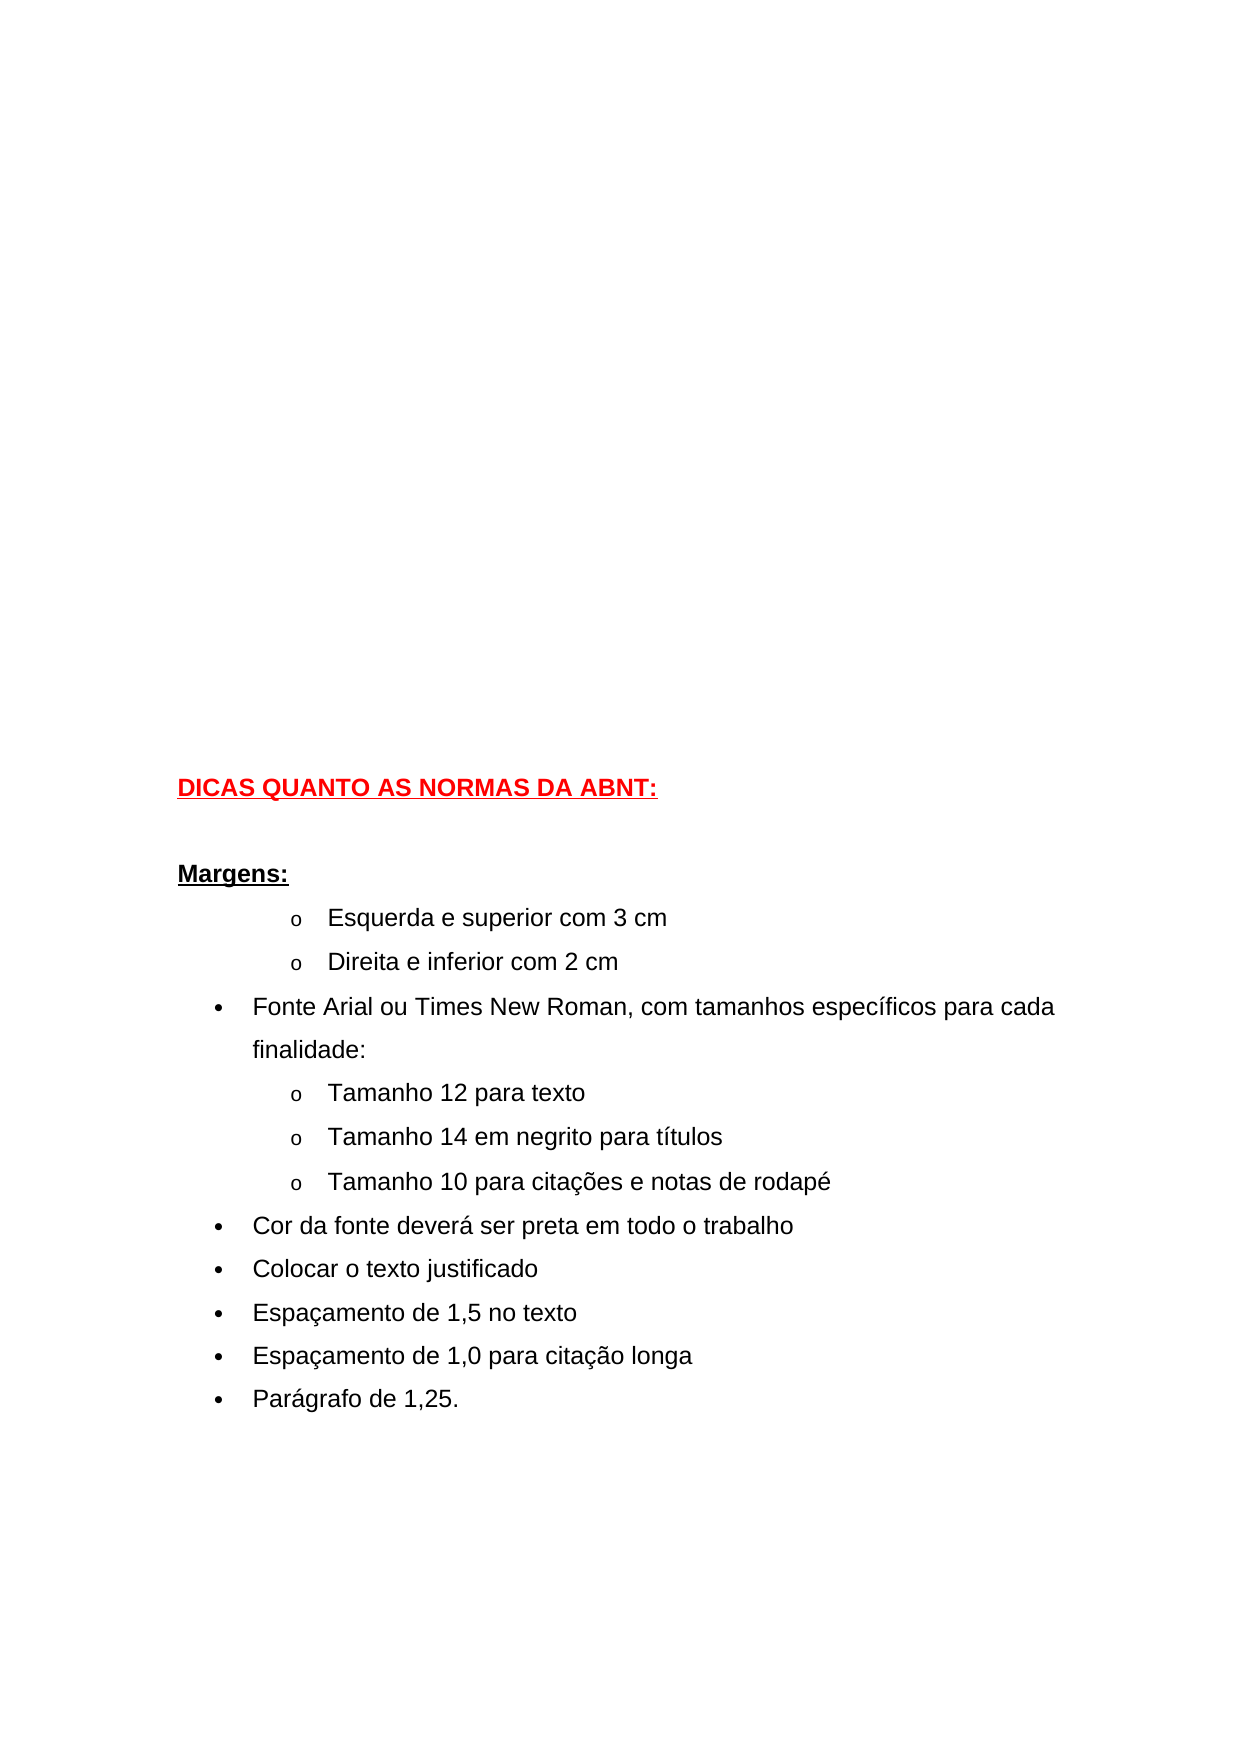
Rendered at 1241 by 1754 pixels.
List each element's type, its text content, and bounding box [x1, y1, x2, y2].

text DICAS QUANTO AS NORMAS DA ABNT: [177, 773, 1122, 802]
list Espaçamento de 1,0 para citação longa [215, 1341, 1122, 1369]
list Tamanho 12 para texto [290, 1078, 1122, 1107]
list Esquerda e superior com 3 cm [290, 903, 1122, 932]
list Fonte Arial ou Times New Roman, com tamanhos específicos para cada finalidade: [215, 992, 1122, 1063]
list Cor da fonte deverá ser preta em todo o trabalho [215, 1211, 1122, 1240]
list Tamanho 14 em negrito para títulos [290, 1122, 1122, 1152]
list Espaçamento de 1,5 no texto [215, 1297, 1122, 1326]
list Tamanho 10 para citações e notas de rodapé [290, 1167, 1122, 1196]
list Parágrafo de 1,25. [215, 1384, 1122, 1412]
list Colocar o texto justificado [215, 1254, 1122, 1283]
list Direita e inferior com 2 cm [290, 947, 1122, 977]
text Margens: [177, 859, 1122, 888]
